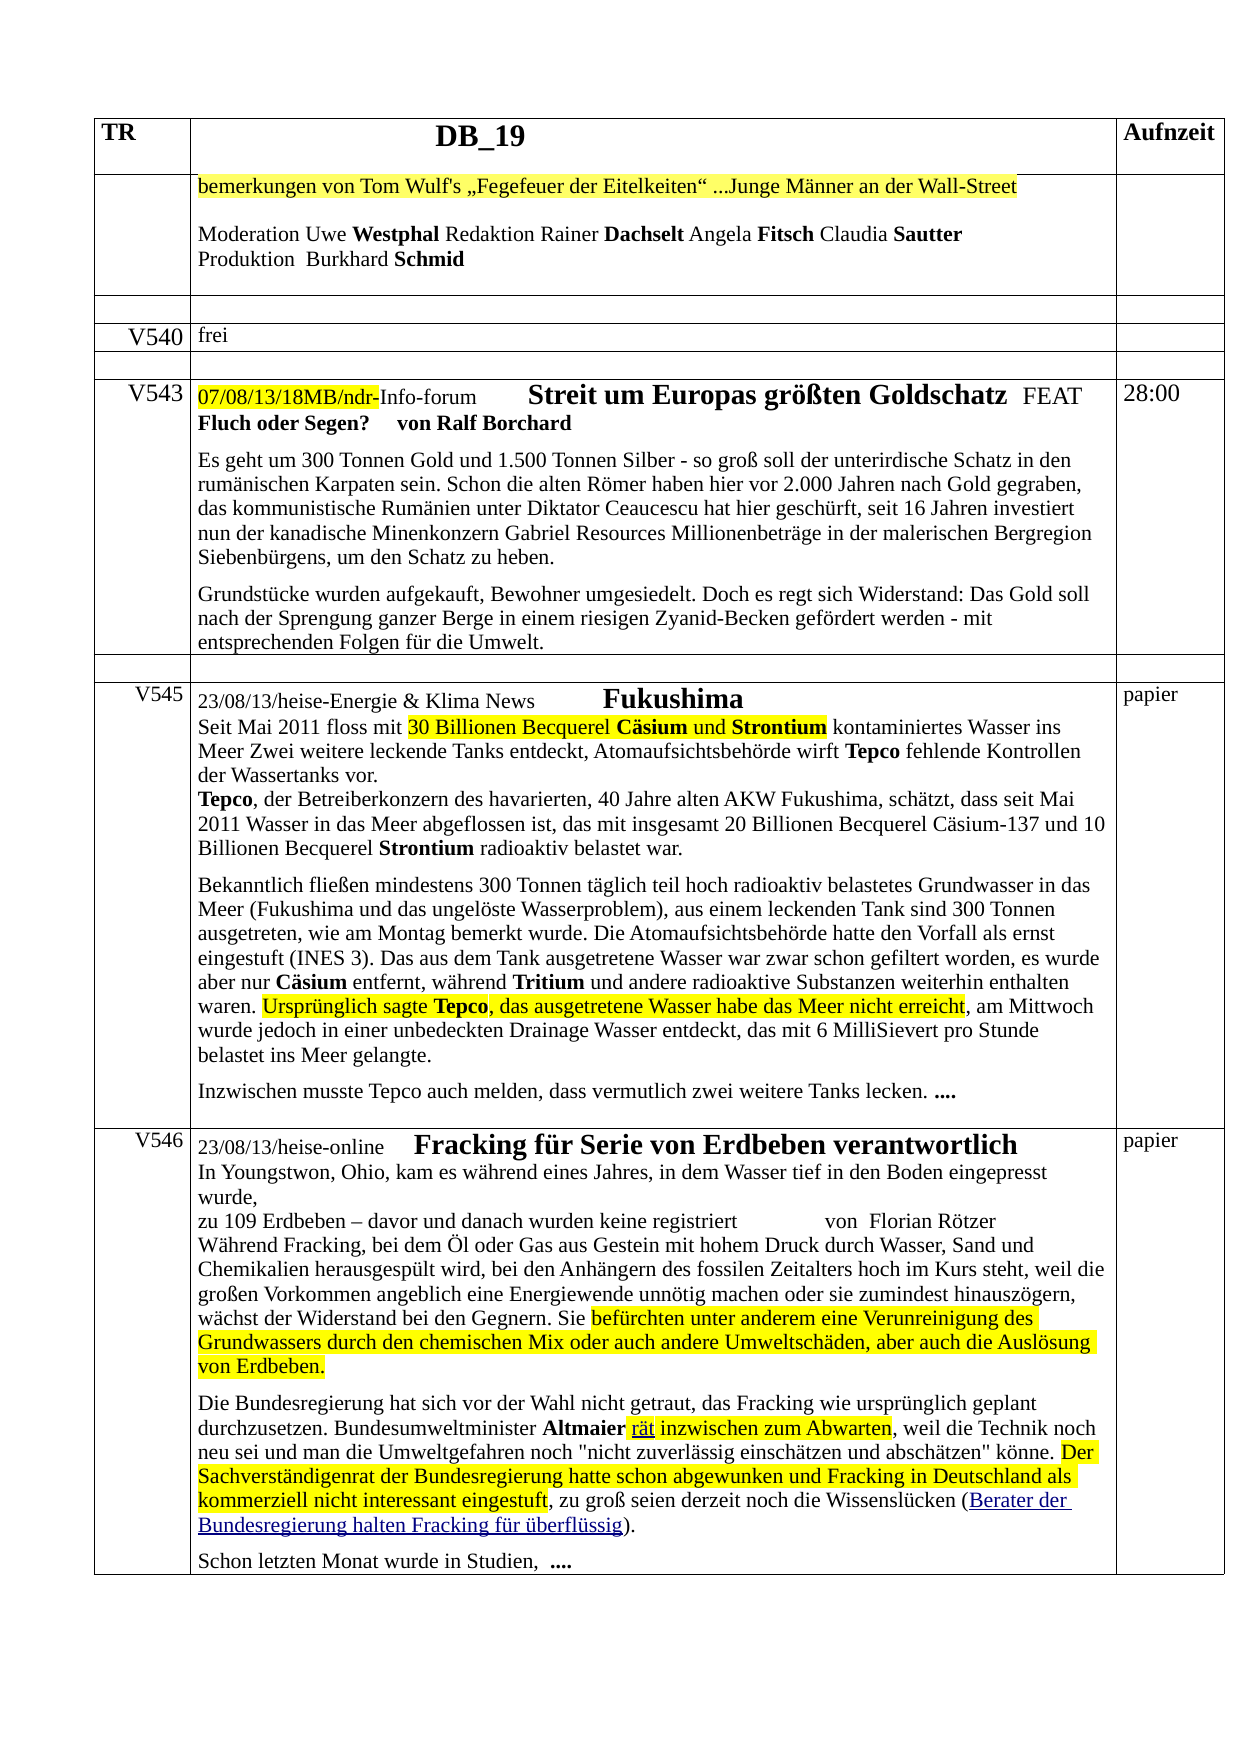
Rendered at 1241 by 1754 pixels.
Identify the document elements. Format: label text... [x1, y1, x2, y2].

table_cell [191, 352, 1116, 378]
table_cell 23/08/13/heise-online Fracking für Serie von Erdbeben verantwortlich In Youngstwon, Ohio, kam es während eines Jahres, in dem Wasser tief in den Boden eingepresst wurde, zu 109 Erdbeben – davor und danach wurden keine registriert von Florian Rötzer Während Fracking, bei dem Öl oder Gas aus Gestein mit hohem Druck durch Wasser, Sand und Chemikalien herausgespült wird, bei den Anhängern des fossilen Zeitalters hoch im Kurs steht, weil die großen Vorkommen angeblich eine Energiewende unnötig machen oder sie zumindest hinauszögern, wächst der Widerstand bei den Gegnern. Sie befürchten unter anderem eine Verunreinigung des Grundwassers durch den chemischen Mix oder auch andere Umweltschäden, aber auch die Auslösung von Erdbeben. Die Bundesregierung hat sich vor der Wahl nicht getraut, das Fracking wie ursprünglich geplant durchzusetzen. Bundesumweltminister Altmaier rät inzwischen zum Abwarten, weil die Technik noch neu sei und man die Umweltgefahren noch "nicht zuverlässig einschätzen und abschätzen" könne. Der Sachverständigenrat der Bundesregierung hatte schon abgewunken und Fracking in Deutschland als kommerziell nicht interessant eingestuft, zu groß seien derzeit noch die Wissenslücken (Berater der Bundesregierung halten Fracking für überflüssig). Schon letzten Monat wurde in Studien, .... [191, 1129, 1116, 1574]
table_cell [1117, 296, 1224, 323]
table_cell 23/08/13/heise-Energie & Klima News Fukushima Seit Mai 2011 floss mit 30 Billionen Becquerel Cäsium und Strontium kontaminiertes Wasser ins Meer Zwei weitere leckende Tanks entdeckt, Atomaufsichtsbehörde wirft Tepco fehlende Kontrollen der Wassertanks vor. Tepco, der Betreiberkonzern des havarierten, 40 Jahre alten AKW Fukushima, schätzt, dass seit Mai 2011 Wasser in das Meer abgeflossen ist, das mit insgesamt 20 Billionen Becquerel Cäsium-137 und 10 Billionen Becquerel Strontium radioaktiv belastet war. Bekanntlich fließen mindestens 300 Tonnen täglich teil hoch radioaktiv belastetes Grundwasser in das Meer (Fukushima und das ungelöste Wasserproblem), aus einem leckenden Tank sind 300 Tonnen ausgetreten, wie am Montag bemerkt wurde. Die Atomaufsichtsbehörde hatte den Vorfall als ernst eingestuft (INES 3). Das aus dem Tank ausgetretene Wasser war zwar schon gefiltert worden, es wurde aber nur Cäsium entfernt, während Tritium und andere radioaktive Substanzen weiterhin enthalten waren. Ursprünglich sagte Tepco, das ausgetretene Wasser habe das Meer nicht erreicht, am Mittwoch wurde jedoch in einer unbedeckten Drainage Wasser entdeckt, das mit 6 MilliSievert pro Stunde belastet ins Meer gelangte. Inzwischen musste Tepco auch melden, dass vermutlich zwei weitere Tanks lecken. .... [191, 683, 1116, 1128]
table_cell [1117, 655, 1224, 682]
table_cell 28:00 [1117, 380, 1224, 654]
table_cell 07/08/13/18MB/ndr-Info-forum Streit um Europas größten Goldschatz FEAT Fluch oder Segen? von Ralf Borchard Es geht um 300 Tonnen Gold und 1.500 Tonnen Silber - so groß soll der unterirdische Schatz in den rumänischen Karpaten sein. Schon die alten Römer haben hier vor 2.000 Jahren nach Gold gegraben, das kommunistische Rumänien unter Diktator Ceaucescu hat hier geschürft, seit 16 Jahren investiert nun der kanadische Minenkonzern Gabriel Resources Millionenbeträge in der malerischen Bergregion Siebenbürgens, um den Schatz zu heben. Grundstücke wurden aufgekauft, Bewohner umgesiedelt. Doch es regt sich Widerstand: Das Gold soll nach der Sprengung ganzer Berge in einem riesigen Zyanid-Becken gefördert werden - mit entsprechenden Folgen für die Umwelt. [191, 380, 1116, 654]
table_cell V543 [95, 380, 190, 654]
table_cell V546 [95, 1129, 190, 1574]
table_cell frei [191, 324, 1116, 351]
table_cell [1117, 352, 1224, 378]
table_cell papier [1117, 1129, 1224, 1574]
table_cell papier [1117, 683, 1224, 1128]
table_cell V540 [95, 324, 190, 351]
table_header DB_19 [191, 119, 1116, 174]
table_cell [95, 175, 190, 295]
table_cell [95, 296, 190, 323]
table_cell [191, 296, 1116, 323]
table_header Aufnzeit [1117, 119, 1224, 174]
table_cell bemerkungen von Tom Wulf's „Fegefeuer der Eitelkeiten“ ...Junge Männer an der Wall-Street Moderation Uwe Westphal Redaktion Rainer Dachselt Angela Fitsch Claudia Sautter Produktion Burkhard Schmid [191, 175, 1116, 295]
table_cell [95, 352, 190, 378]
table_cell [191, 655, 1116, 682]
table_cell [95, 655, 190, 682]
table_cell V545 [95, 683, 190, 1128]
table_header TR [95, 119, 190, 174]
table_cell [1117, 175, 1224, 295]
table_cell [1117, 324, 1224, 351]
